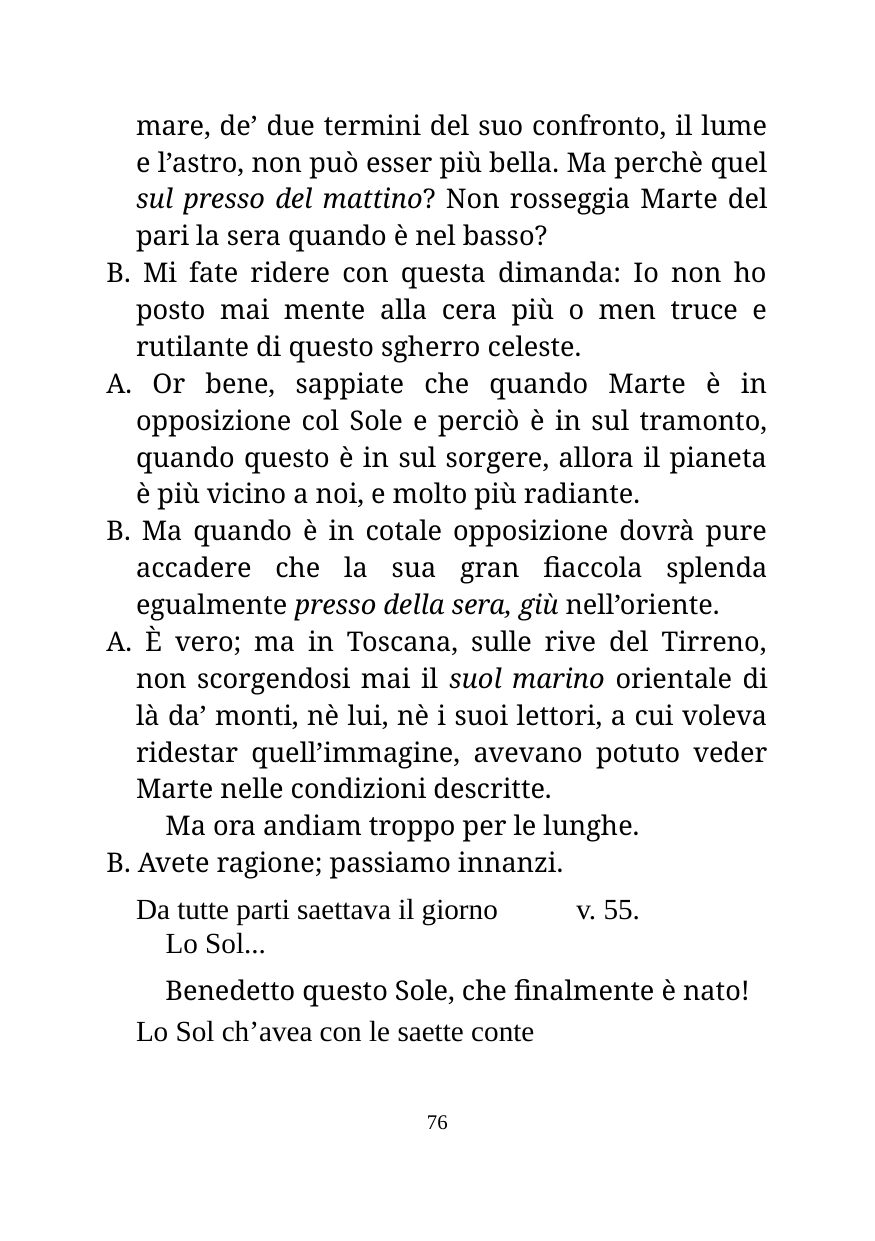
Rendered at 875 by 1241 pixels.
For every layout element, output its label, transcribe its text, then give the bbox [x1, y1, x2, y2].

text Ma ora andiam troppo per le lunghe. [136, 807, 768, 844]
text A. È vero; ma in Toscana, sulle rive del Tirreno, non scorgendosi mai il suol marino orientale di là da’ monti, nè lui, nè i suoi lettori, a cui voleva ridestar quell’immagine, avevano potuto veder Marte nelle condizioni descritte. [106, 622, 768, 807]
text Benedetto questo Sole, che finalmente è nato! [136, 971, 768, 1008]
text A. Or bene, sappiate che quando Marte è in opposizione col Sole e perciò è in sul tramonto, quando questo è in sul sorgere, allora il pianeta è più vicino a noi, e molto più radiante. [106, 364, 768, 512]
text Da tutte parti saettava il giorno v. 55. Lo Sol... [136, 892, 709, 959]
text B. Avete ragione; passiamo innanzi. [106, 844, 768, 881]
text Lo Sol ch’avea con le saette conte [136, 1014, 709, 1048]
text B. Mi fate ridere con questa dimanda: Io non ho posto mai mente alla cera più o men truce e rutilante di questo sgherro celeste. [106, 254, 768, 364]
text B. Ma quando è in cotale opposizione dovrà pure accadere che la sua gran fiaccola splenda egualmente presso della sera, giù nell’oriente. [106, 512, 768, 622]
text mare, de’ due termini del suo confronto, il lume e l’astro, non può esser più bella. Ma perchè quel sul presso del mattino? Non rosseggia Marte del pari la sera quando è nel basso? [106, 106, 768, 254]
